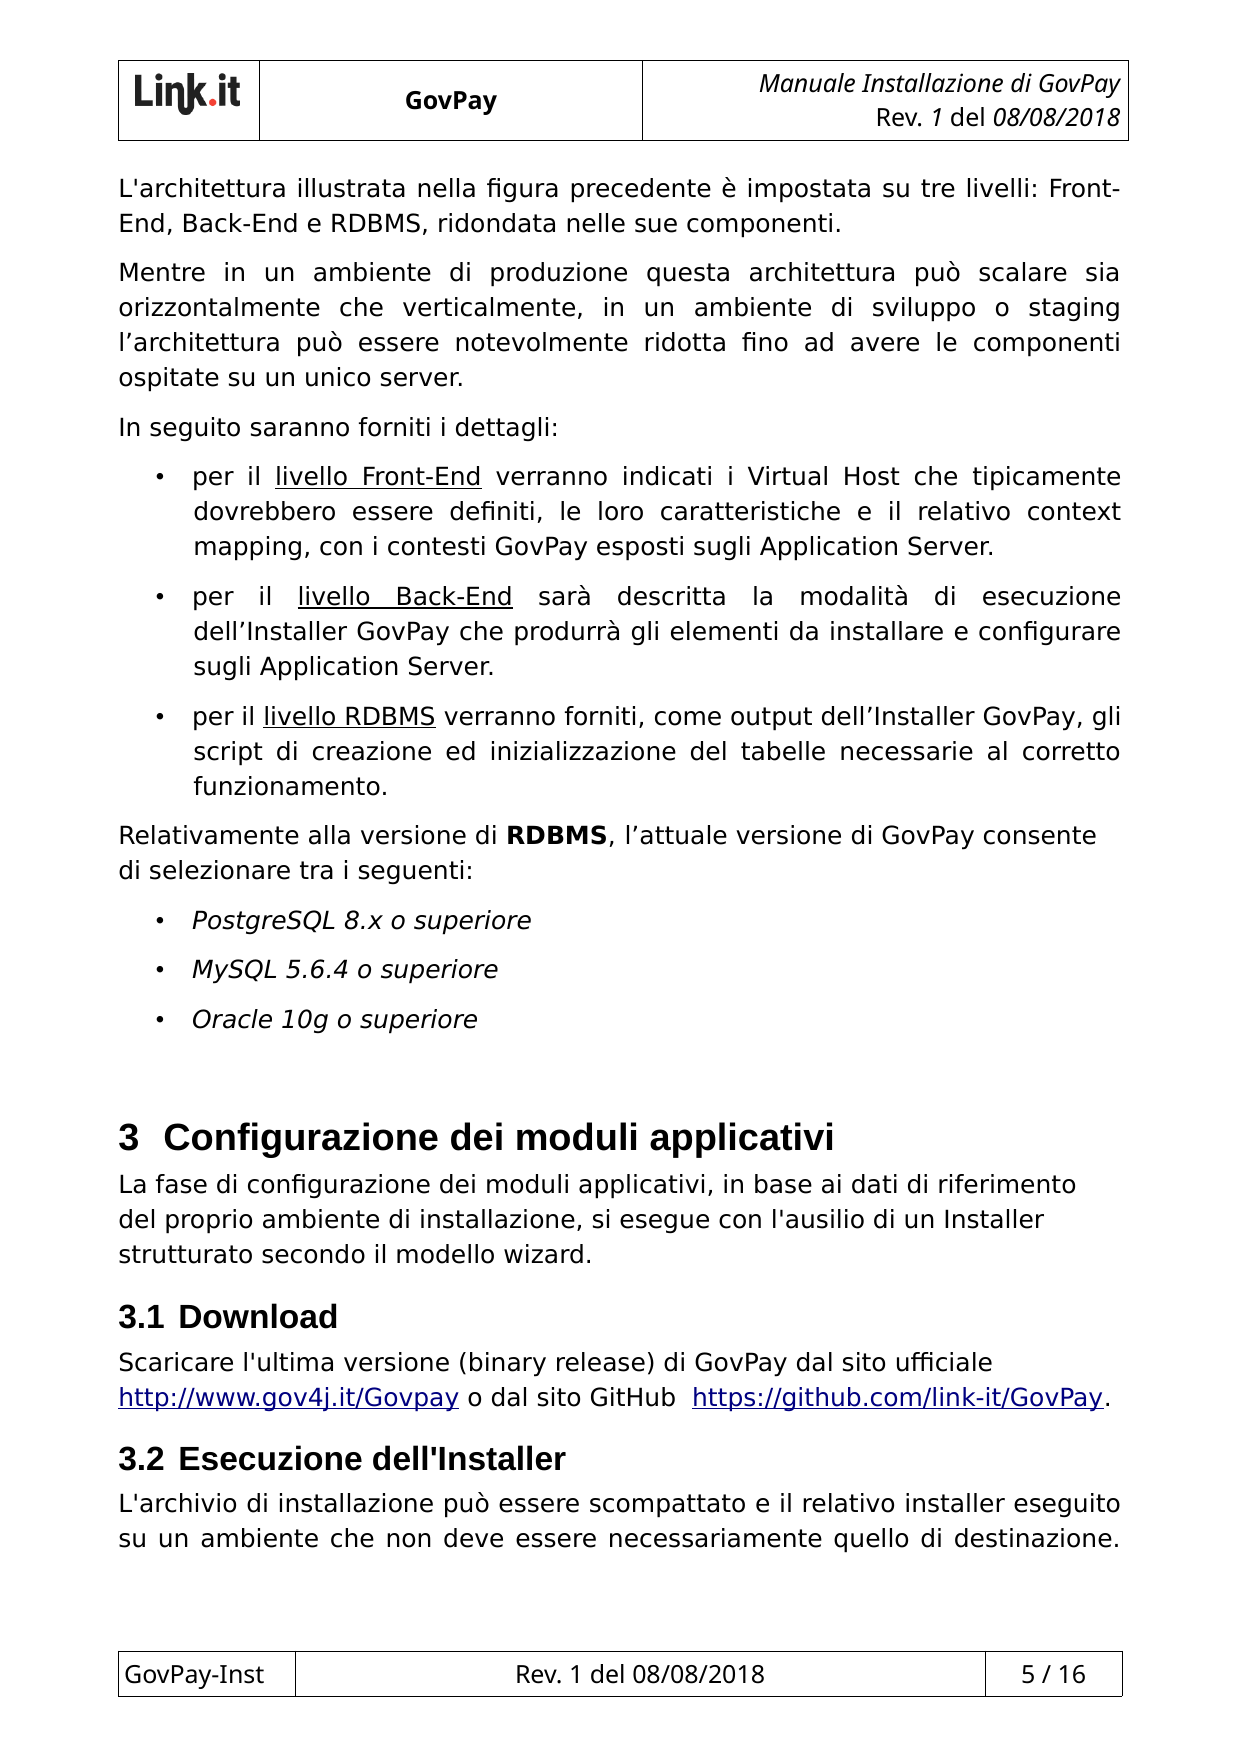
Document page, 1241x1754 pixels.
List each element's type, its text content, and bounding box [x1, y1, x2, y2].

text L'architettura illustrata nella figura precedente è impostata su tre livelli: Front-End, Back-End e RDBMS, ridondata nelle sue componenti. [118, 174, 1122, 238]
subtitle Esecuzione dell'Installer [118, 1438, 1122, 1477]
text L'archivio di installazione può essere scompattato e il relativo installer eseguito su un ambiente che non deve essere necessariamente quello di destinazione. [118, 1490, 1122, 1554]
text Mentre in un ambiente di produzione questa architettura può scalare sia orizzontalmente che verticalmente, in un ambiente di sviluppo o staging l’architettura può essere notevolmente ridotta fino ad avere le componenti ospitate su un unico server. [118, 258, 1122, 392]
list Oracle 10g o superiore [156, 1005, 1122, 1034]
list per il livello Front-End verranno indicati i Virtual Host che tipicamente dovrebbero essere definiti, le loro caratteristiche e il relativo context mapping, con i contesti GovPay esposti sugli Application Server. [156, 462, 1122, 562]
subtitle Configurazione dei moduli applicativi [118, 1114, 1122, 1158]
list per il livello RDBMS verranno forniti, come output dell’Installer GovPay, gli script di creazione ed inizializzazione del tabelle necessarie al corretto funzionamento. [156, 702, 1122, 801]
subtitle Download [118, 1297, 1122, 1335]
text In seguito saranno forniti i dettagli: [118, 413, 1122, 442]
text Relativamente alla versione di RDBMS, l’attuale versione di GovPay consente di selezionare tra i seguenti: [118, 821, 1122, 885]
text La fase di configurazione dei moduli applicativi, in base ai dati di riferimento del proprio ambiente di installazione, si esegue con l'ausilio di un Installer strutturato secondo il modello wizard. [118, 1171, 1122, 1270]
list MySQL 5.6.4 o superiore [156, 955, 1122, 984]
list per il livello Back-End sarà descritta la modalità di esecuzione dell’Installer GovPay che produrrà gli elementi da installare e configurare sugli Application Server. [156, 582, 1122, 681]
picture [123, 65, 254, 119]
text Scaricare l'ultima versione (binary release) di GovPay dal sito ufficiale http://www.gov4j.it/Govpay o dal sito GitHub https://github.com/link-it/GovPay. [118, 1348, 1122, 1412]
list PostgreSQL 8.x o superiore [156, 906, 1122, 935]
